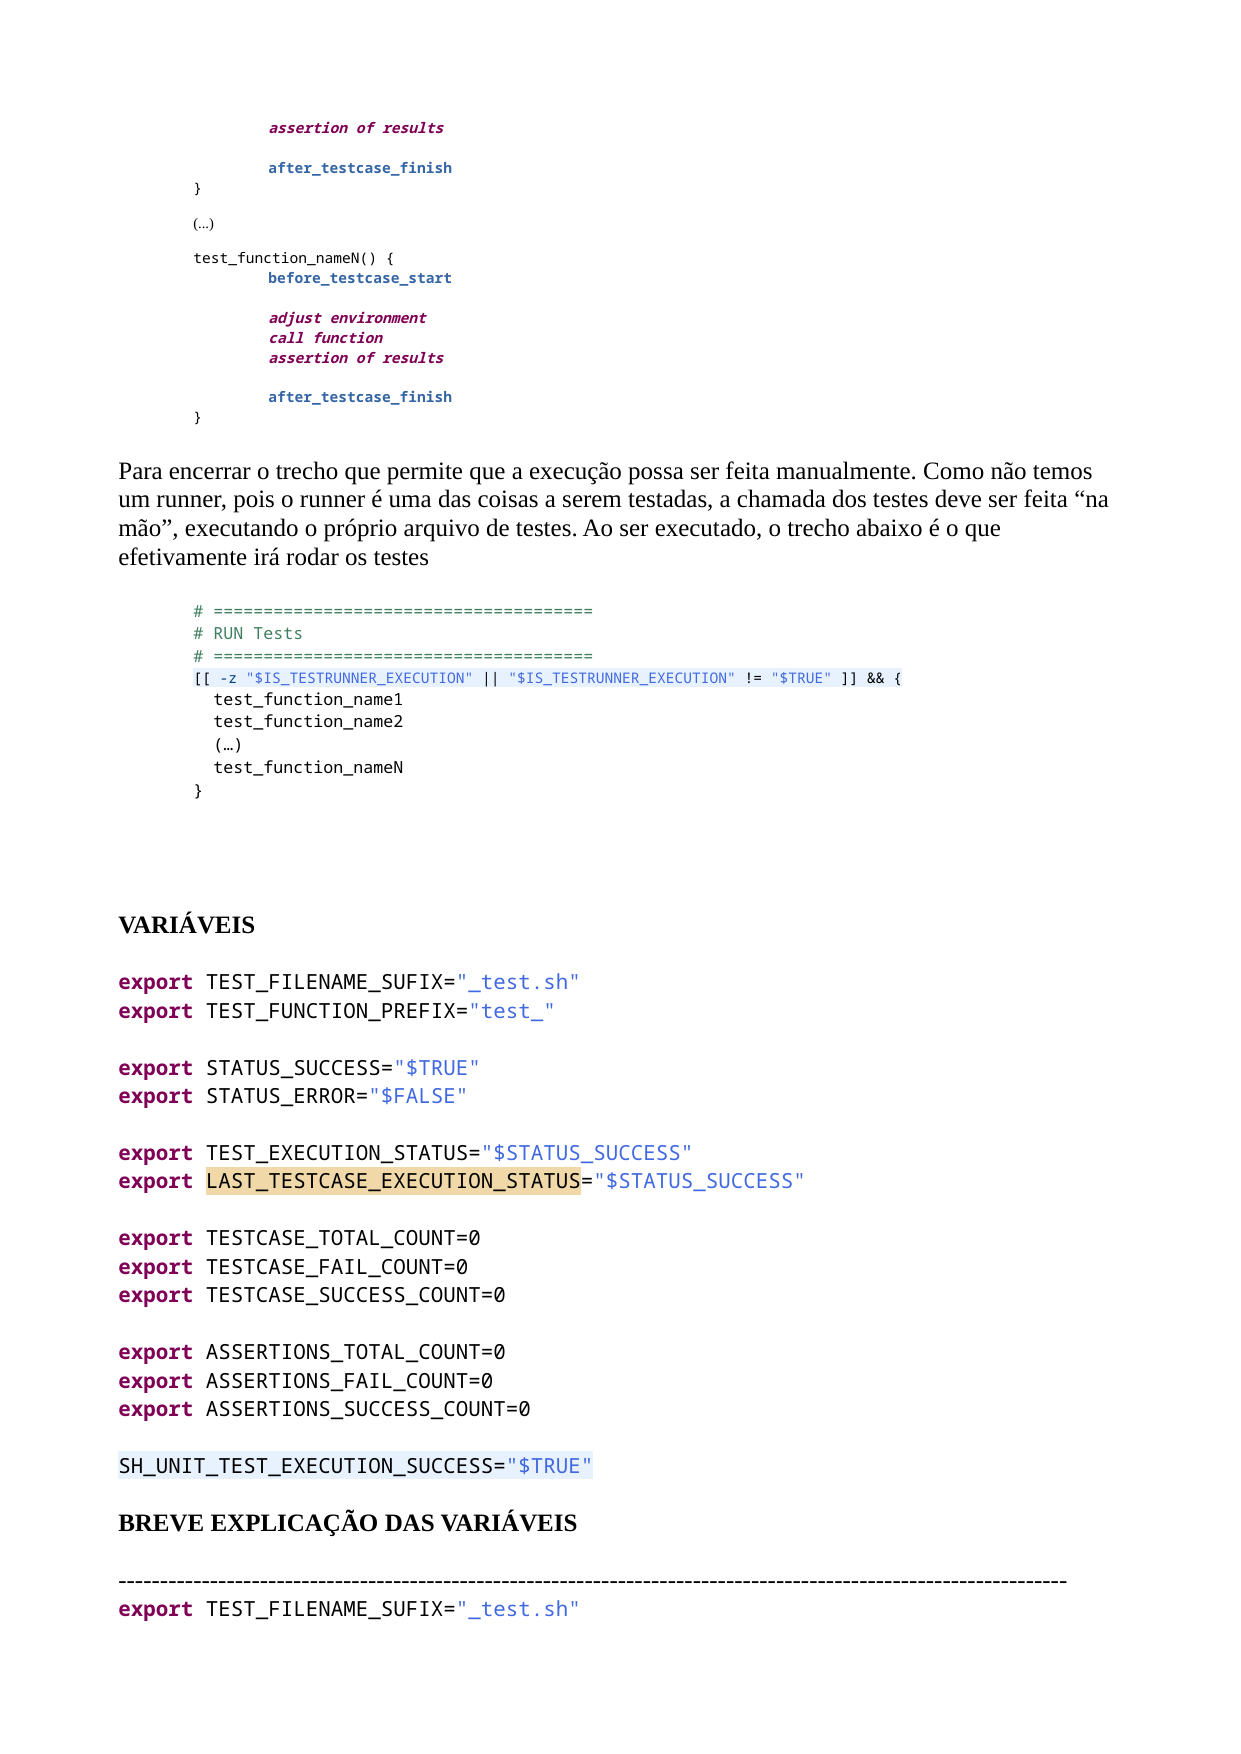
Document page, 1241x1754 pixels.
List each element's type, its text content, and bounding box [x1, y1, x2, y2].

text export TESTCASE_TOTAL_COUNT=0 [118, 1223, 1122, 1252]
text (...) [193, 214, 1122, 231]
text # ====================================== [193, 645, 1122, 667]
text test_function_name2 [193, 710, 1122, 733]
text } [193, 178, 1122, 198]
text after_testcase_finish [193, 387, 1122, 407]
text export TESTCASE_FAIL_COUNT=0 [118, 1252, 1122, 1280]
text BREVE EXPLICAÇÃO DAS VARIÁVEIS [118, 1508, 1122, 1537]
text test_function_nameN [193, 755, 1122, 778]
text Para encerrar o trecho que permite que a execução possa ser feita manualmente. Como não temos um runner, pois o runner é uma das coisas a serem testadas, a chamada dos testes deve ser feita “na mão”, executando o próprio arquivo de testes. Ao ser executado, o trecho abaixo é o que efetivamente irá rodar os testes [118, 456, 1122, 571]
text export TEST_EXECUTION_STATUS="$STATUS_SUCCESS" [118, 1138, 1122, 1167]
text VARIÁVEIS [118, 910, 1122, 938]
text export STATUS_SUCCESS="$TRUE" [118, 1053, 1122, 1081]
text (…) [193, 733, 1122, 755]
text test_function_name1 [193, 687, 1122, 710]
text } [193, 407, 1122, 427]
text [[ -z "$IS_TESTRUNNER_EXECUTION" || "$IS_TESTRUNNER_EXECUTION" != "$TRUE" ]] && { [193, 667, 1122, 687]
text adjust environment [193, 308, 1122, 328]
text test_function_nameN() { [193, 248, 1122, 268]
text ------------------------------------------------------------------------------------------------------------------ [118, 1565, 1122, 1594]
text export ASSERTIONS_SUCCESS_COUNT=0 [118, 1394, 1122, 1423]
text export ASSERTIONS_FAIL_COUNT=0 [118, 1366, 1122, 1394]
text export TEST_FILENAME_SUFIX="_test.sh" [118, 1594, 1122, 1623]
text before_testcase_start [193, 268, 1122, 288]
text export TESTCASE_SUCCESS_COUNT=0 [118, 1280, 1122, 1309]
text call function [193, 328, 1122, 347]
text SH_UNIT_TEST_EXECUTION_SUCCESS="$TRUE" [118, 1451, 1122, 1479]
text export ASSERTIONS_TOTAL_COUNT=0 [118, 1337, 1122, 1366]
text } [193, 778, 1122, 801]
text assertion of results [193, 118, 1122, 138]
text export LAST_TESTCASE_EXECUTION_STATUS="$STATUS_SUCCESS" [118, 1167, 1122, 1195]
text export STATUS_ERROR="$FALSE" [118, 1081, 1122, 1109]
text assertion of results [193, 347, 1122, 367]
text export TEST_FILENAME_SUFIX="_test.sh" [118, 967, 1122, 996]
text after_testcase_finish [193, 158, 1122, 178]
text # ====================================== [193, 599, 1122, 622]
text export TEST_FUNCTION_PREFIX="test_" [118, 996, 1122, 1024]
text # RUN Tests [193, 622, 1122, 645]
